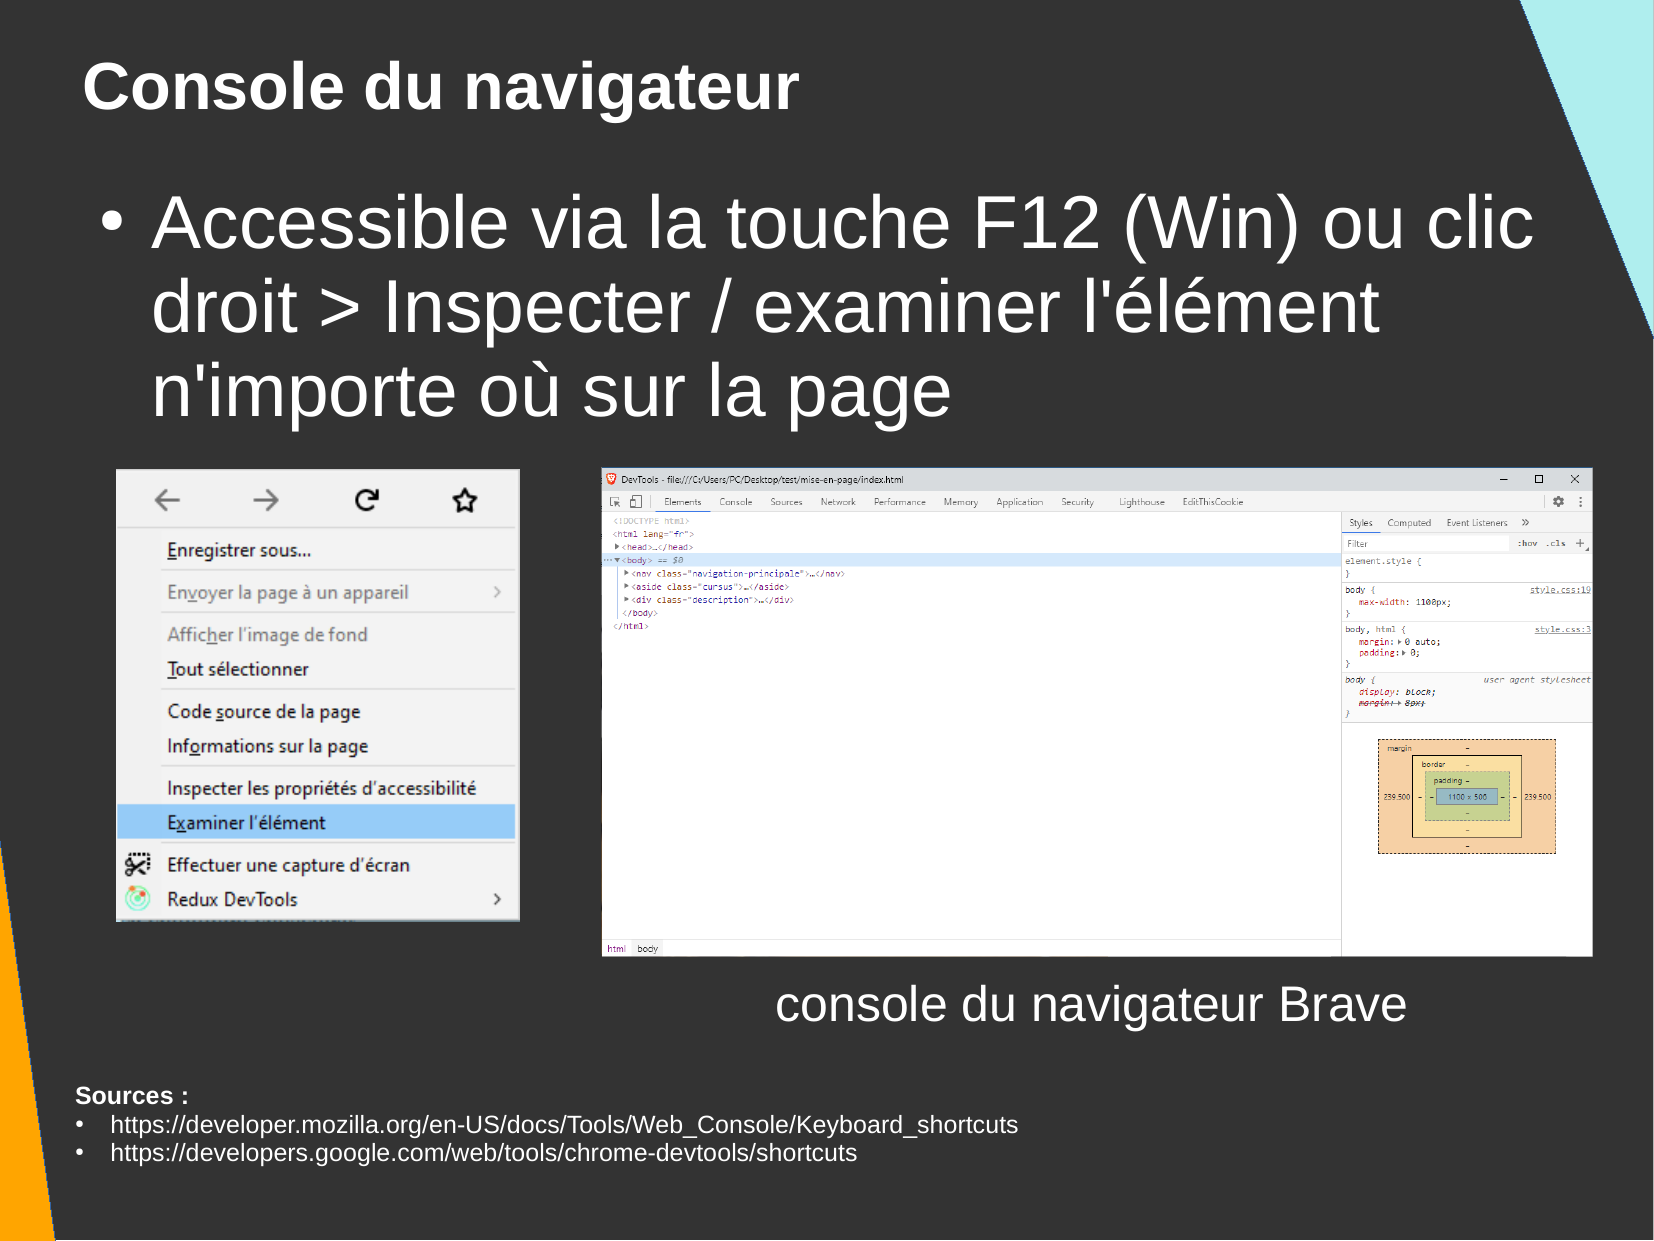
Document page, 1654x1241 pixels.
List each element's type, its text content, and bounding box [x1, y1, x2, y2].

picture [601, 467, 1593, 957]
text_box [0, 840, 56, 1241]
list Accessible via la touche F12 (Win) ou clic droit > Inspecter / examiner l'élément n'importe où sur la page [80, 180, 1605, 449]
title Console du navigateur [82, 49, 1571, 152]
picture [116, 469, 520, 922]
text_box [1519, 0, 1654, 339]
text_box console du navigateur Brave [602, 968, 1583, 1040]
text_box Sources : https://developer.mozilla.org/en-US/docs/Tools/Web_Console/Keyboard_shortcuts https://developers.google.com/web/tools/chrome-devtools/shortcuts [60, 1074, 1546, 1241]
